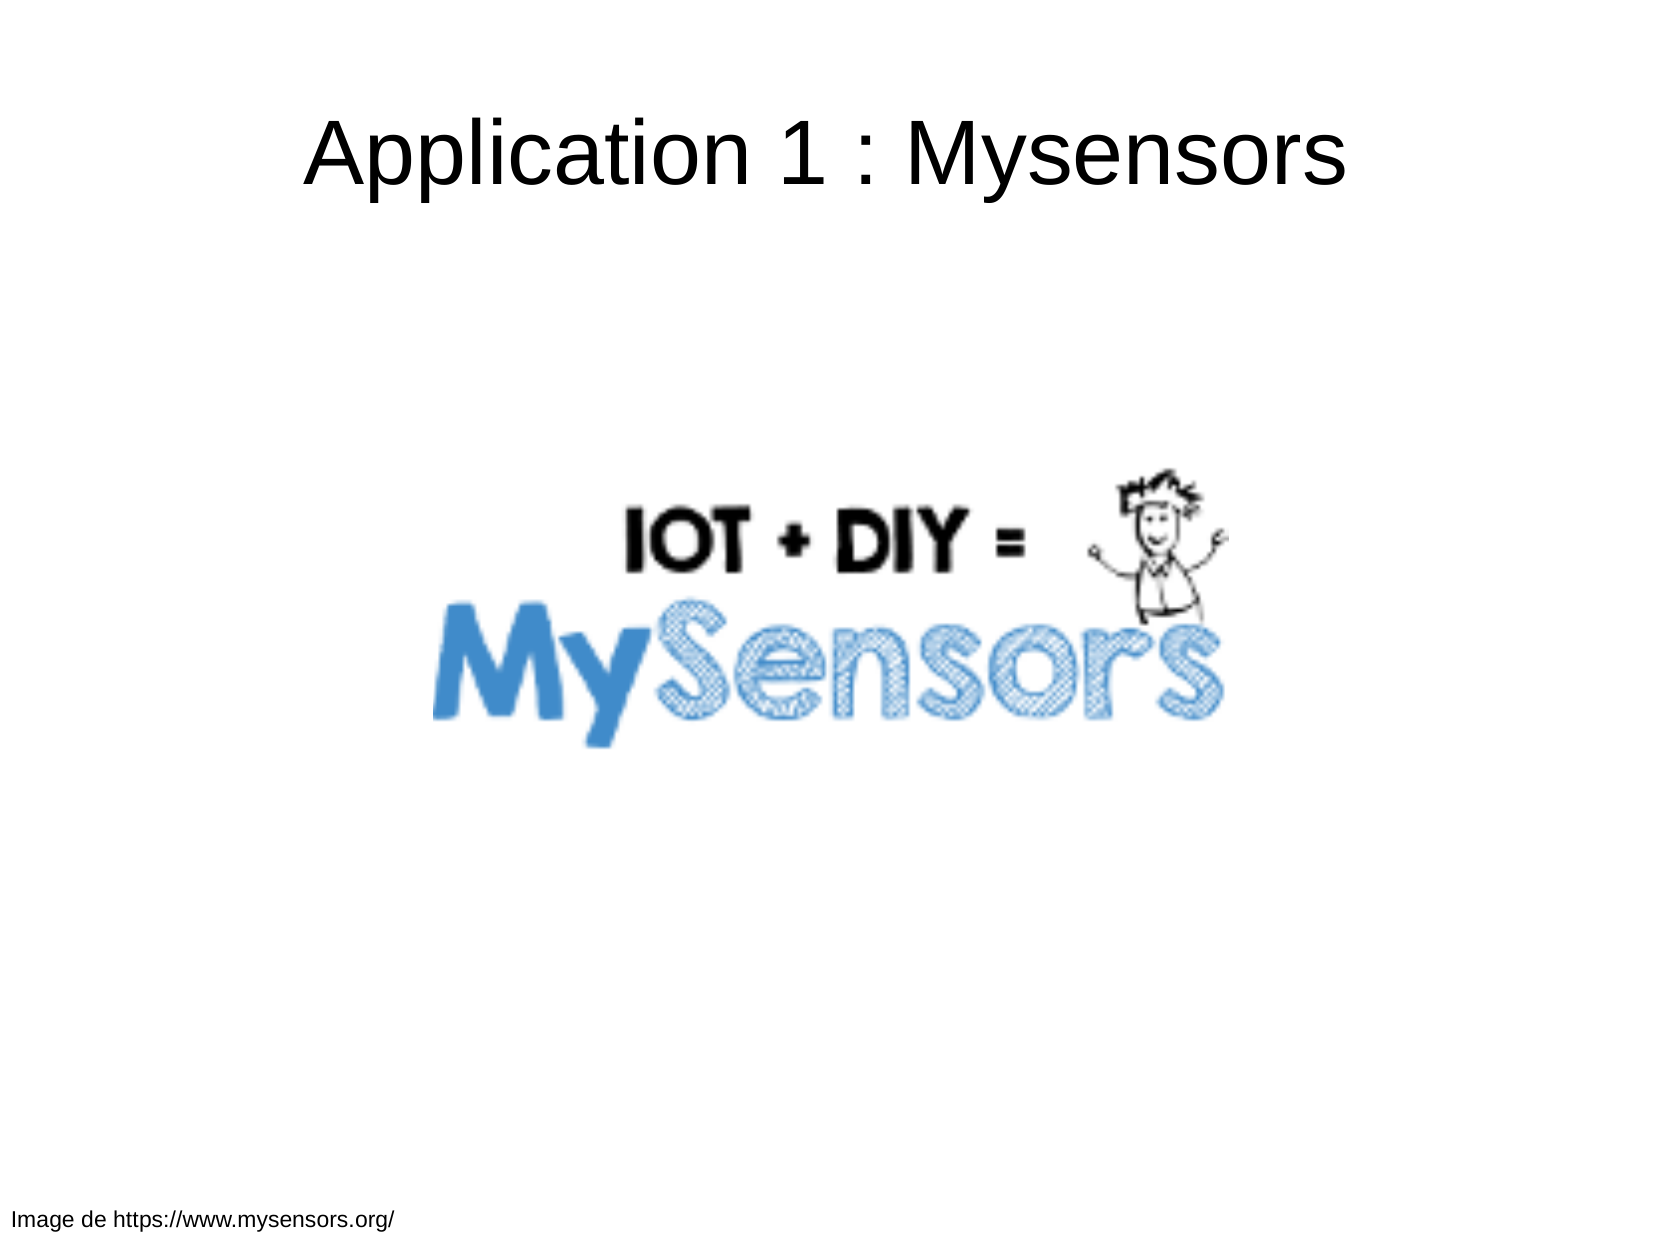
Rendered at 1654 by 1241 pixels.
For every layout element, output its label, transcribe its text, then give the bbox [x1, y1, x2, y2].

picture [433, 212, 1229, 1008]
title Application 1 : Mysensors [82, 49, 1571, 257]
text_box Image de https://www.mysensors.org/ [0, 1199, 1040, 1241]
